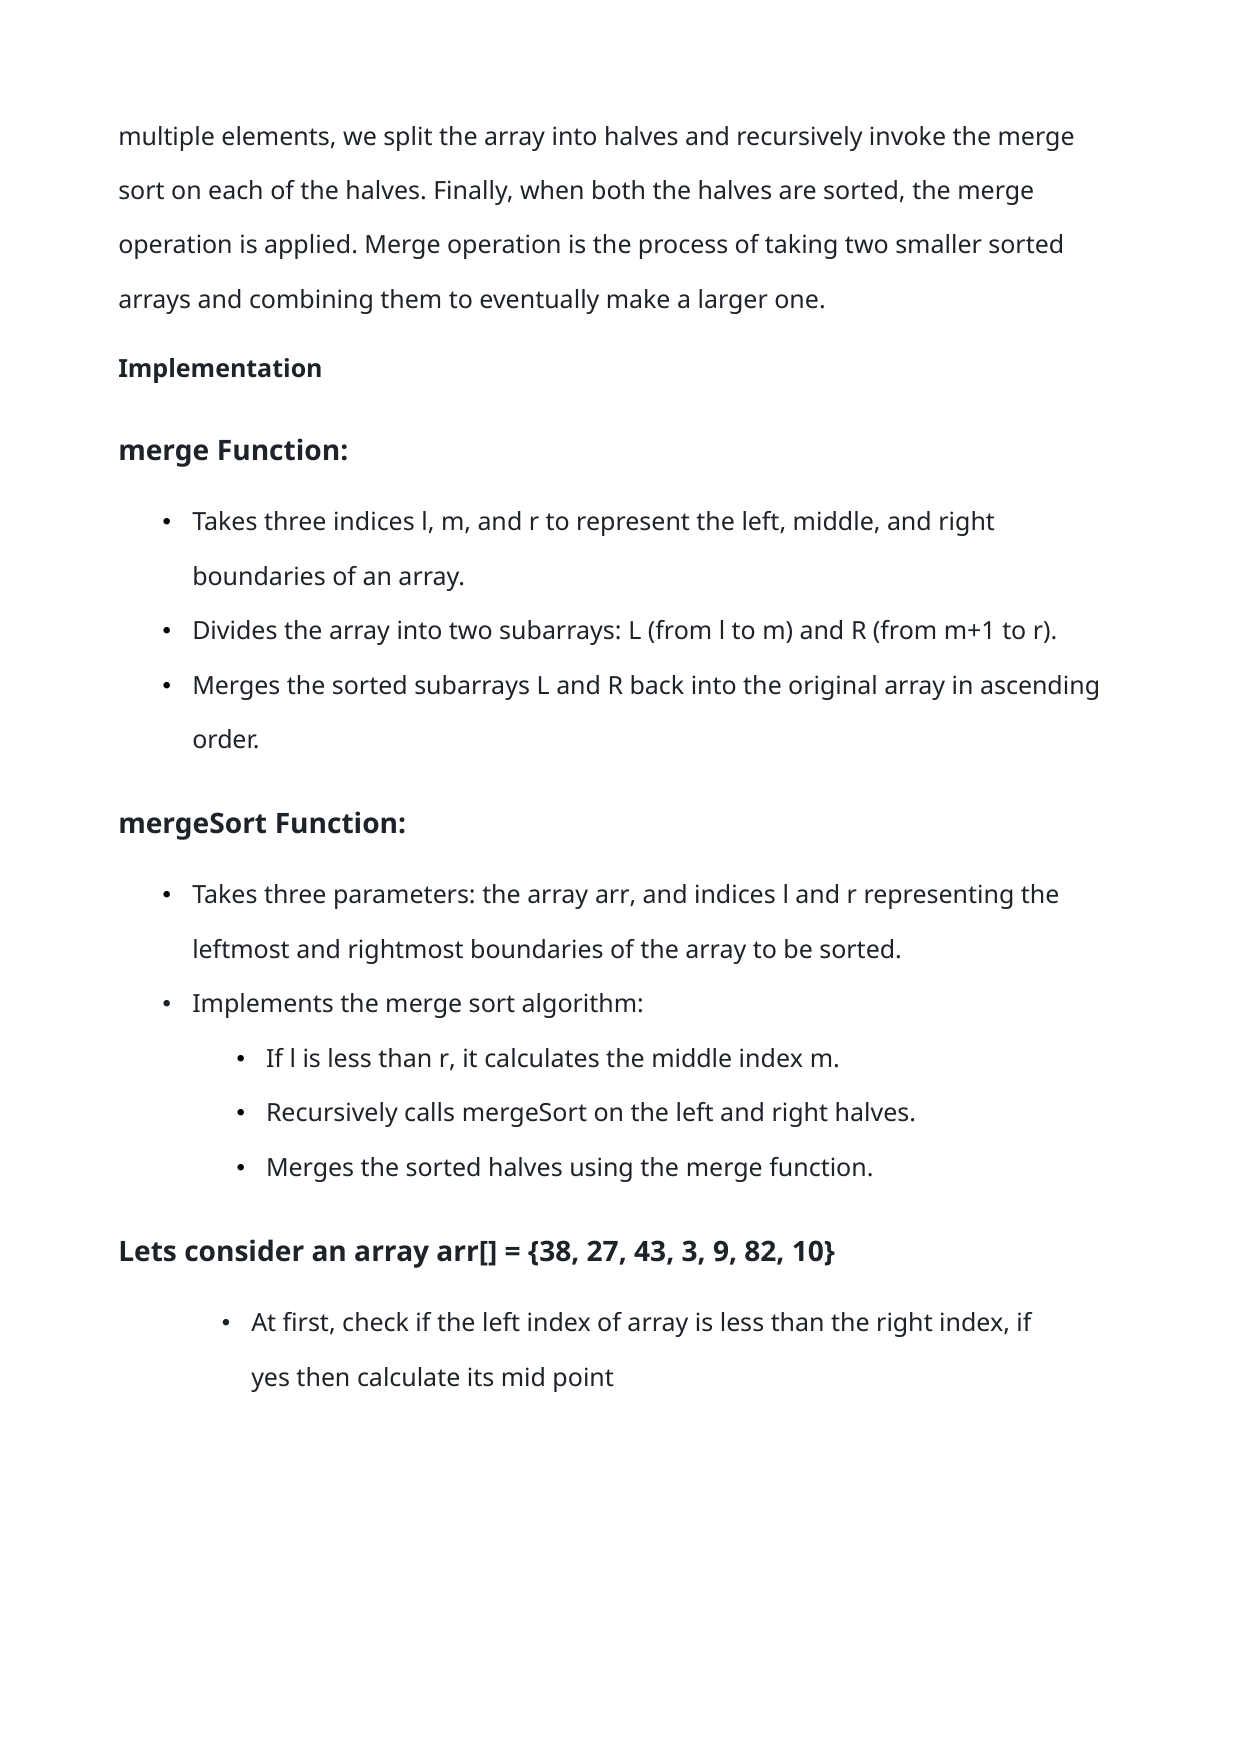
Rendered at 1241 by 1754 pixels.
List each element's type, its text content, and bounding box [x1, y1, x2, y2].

subtitle Implementation [118, 351, 1122, 385]
list Merges the sorted halves using the merge function. [236, 1149, 1122, 1183]
list Divides the array into two subarrays: L (from l to m) and R (from m+1 to r). [162, 613, 1122, 647]
list Merges the sorted subarrays L and R back into the original array in ascending order. [162, 667, 1122, 756]
subtitle mergeSort Function: [118, 803, 1122, 842]
text multiple elements, we split the array into halves and recursively invoke the merge sort on each of the halves. Finally, when both the halves are sorted, the merge operation is applied. Merge operation is the process of taking two smaller sorted arrays and combining them to eventually make a larger one. [118, 118, 1122, 316]
list Implements the merge sort algorithm: [162, 986, 1122, 1020]
list Recursively calls mergeSort on the left and right halves. [236, 1095, 1122, 1129]
list At first, check if the left index of array is less than the right index, if yes then calculate its mid point [222, 1305, 1063, 1393]
list Takes three parameters: the array arr, and indices l and r representing the leftmost and rightmost boundaries of the array to be sorted. [162, 877, 1122, 966]
list If l is less than r, it calculates the middle index m. [236, 1041, 1122, 1074]
subtitle merge Function: [118, 430, 1122, 468]
list Takes three indices l, m, and r to represent the left, middle, and right boundaries of an array. [162, 504, 1122, 592]
subtitle Lets consider an array arr[] = {38, 27, 43, 3, 9, 82, 10} [118, 1231, 1122, 1269]
